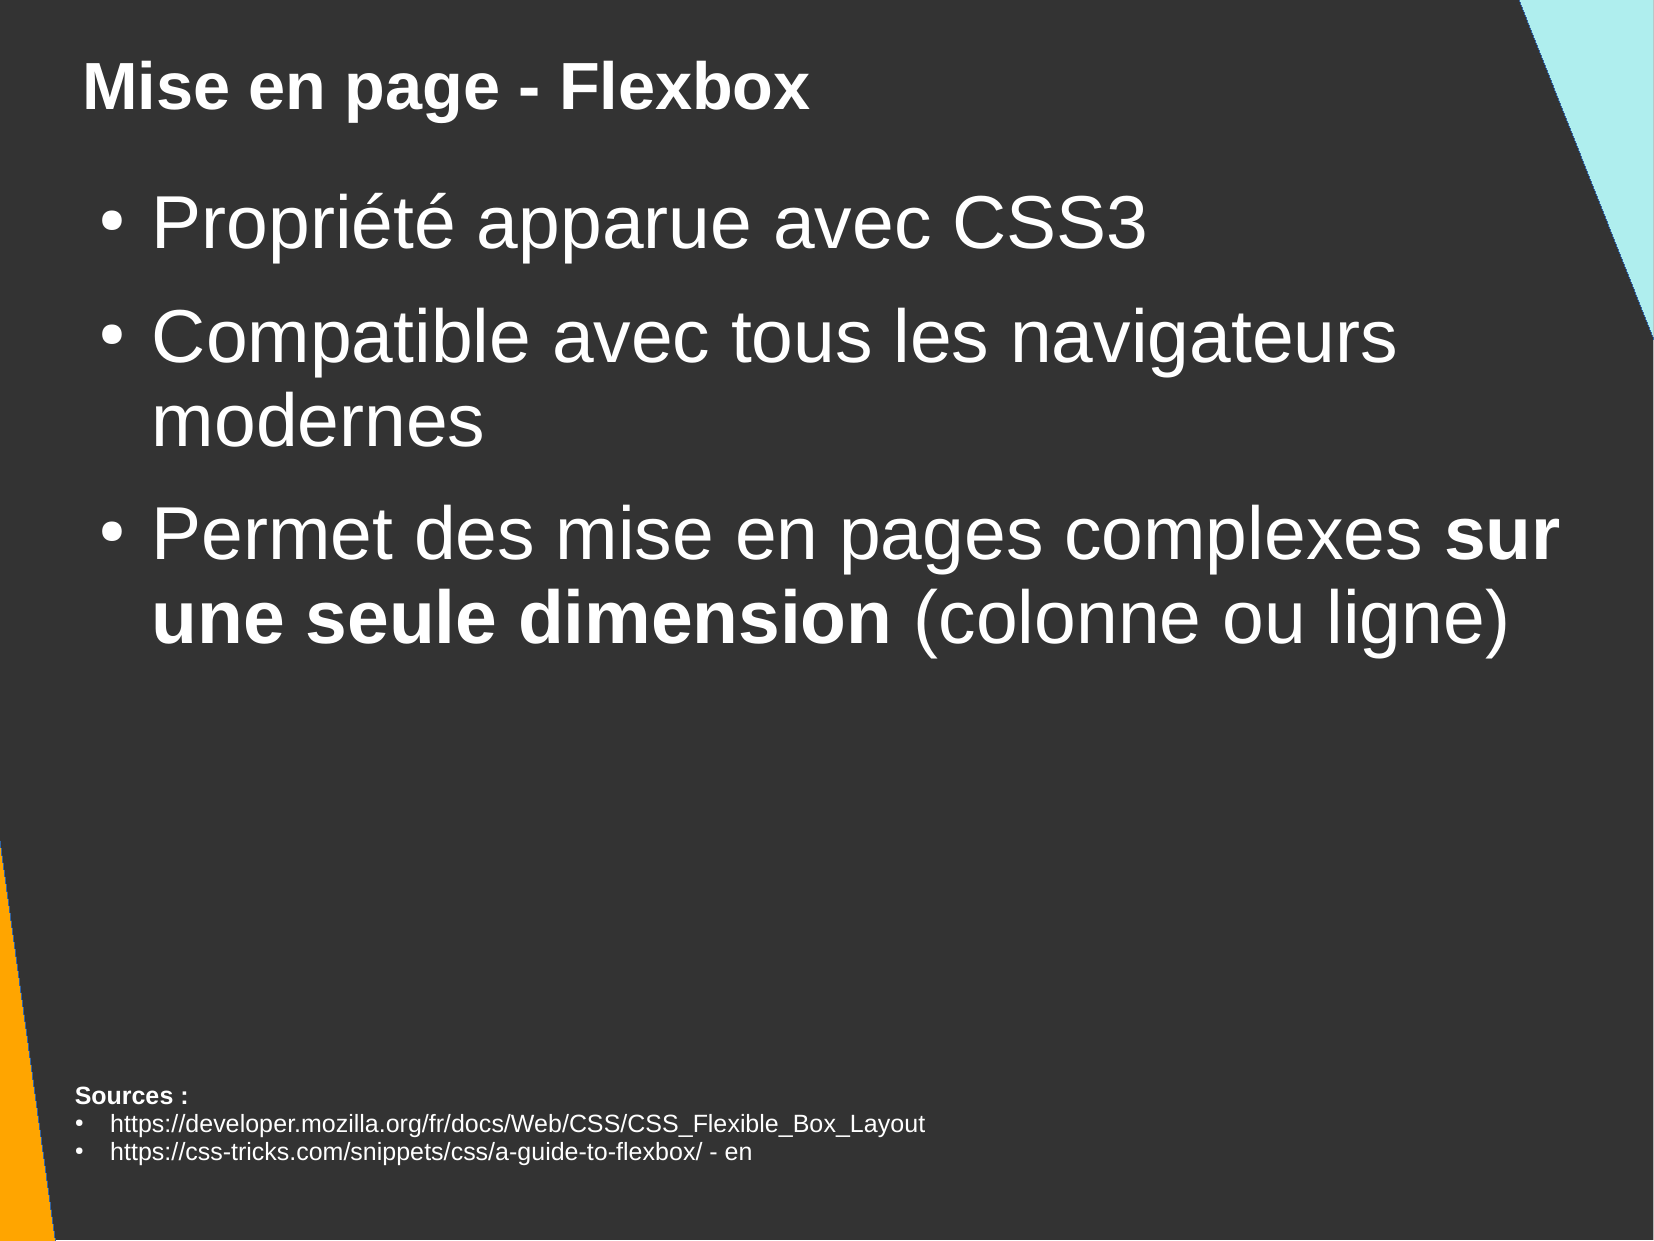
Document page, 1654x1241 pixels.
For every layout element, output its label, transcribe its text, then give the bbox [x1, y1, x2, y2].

text_box [0, 840, 56, 1241]
title Mise en page - Flexbox [82, 49, 1571, 152]
list Propriété apparue avec CSS3 Compatible avec tous les navigateurs modernes Permet des mise en pages complexes sur une seule dimension (colonne ou ligne) [80, 180, 1605, 993]
text_box Sources : https://developer.mozilla.org/fr/docs/Web/CSS/CSS_Flexible_Box_Layout https://css-tricks.com/snippets/css/a-guide-to-flexbox/ - en [60, 1074, 1546, 1241]
text_box [1519, 0, 1654, 340]
